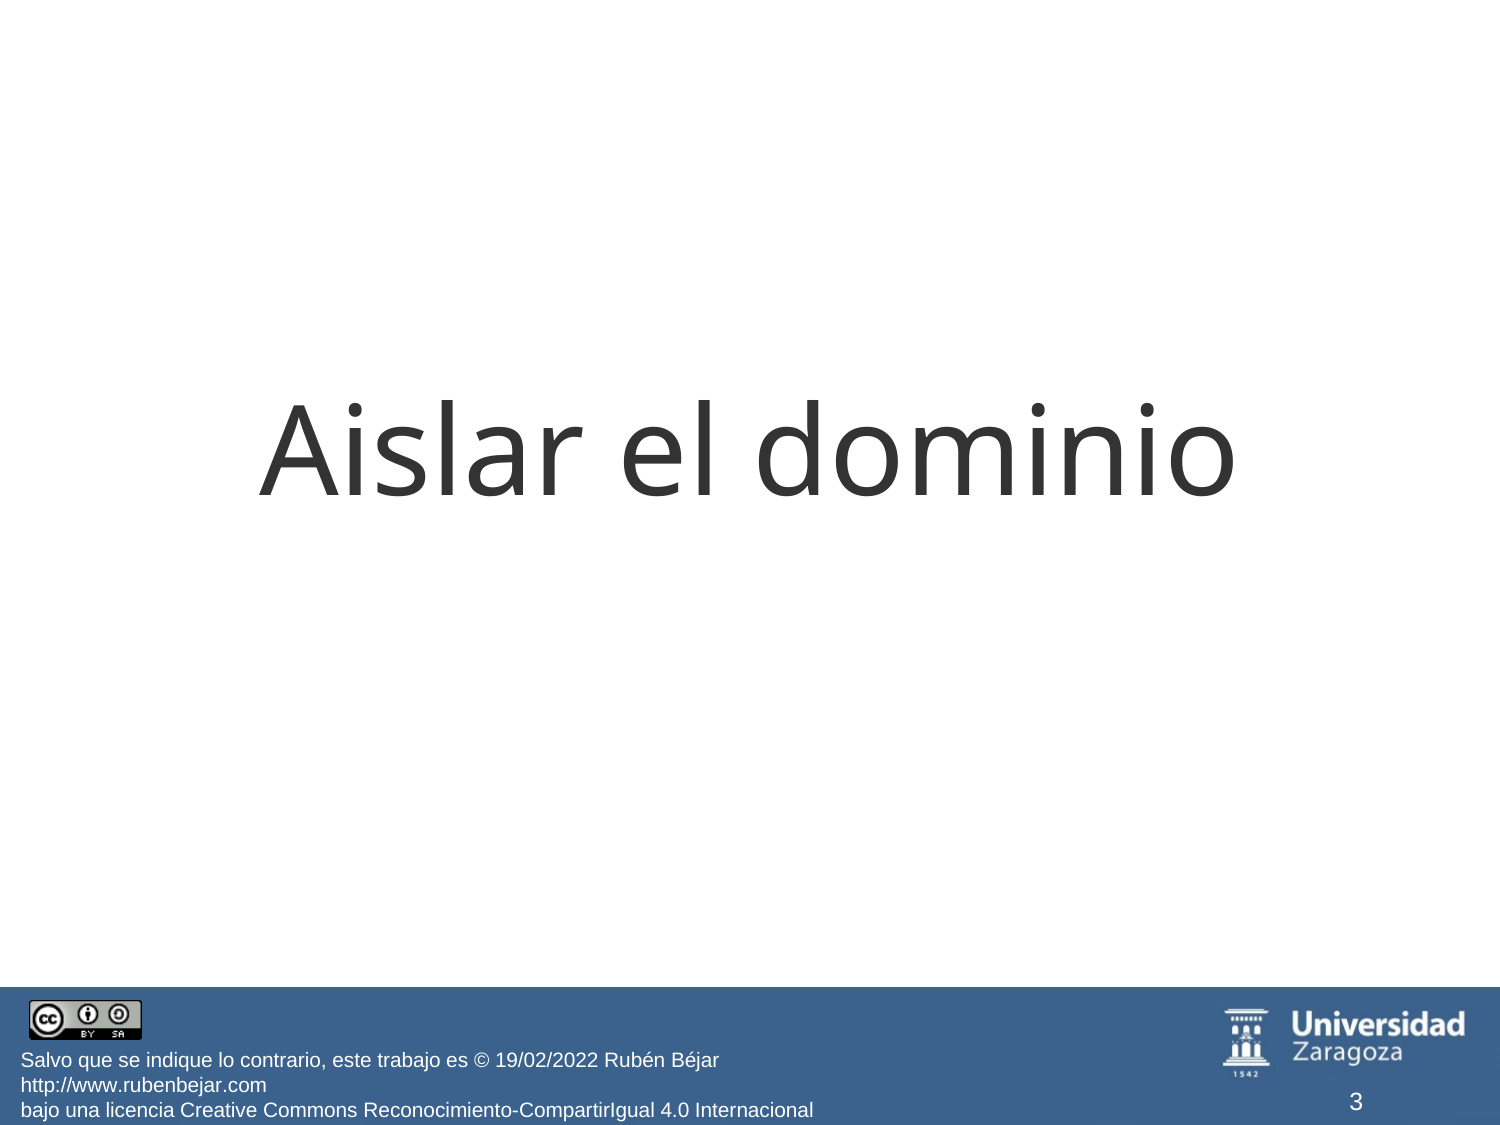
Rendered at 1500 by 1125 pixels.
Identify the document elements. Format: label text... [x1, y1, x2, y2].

picture [0, 987, 1500, 1125]
text_box Aislar el dominio [169, 307, 1331, 585]
